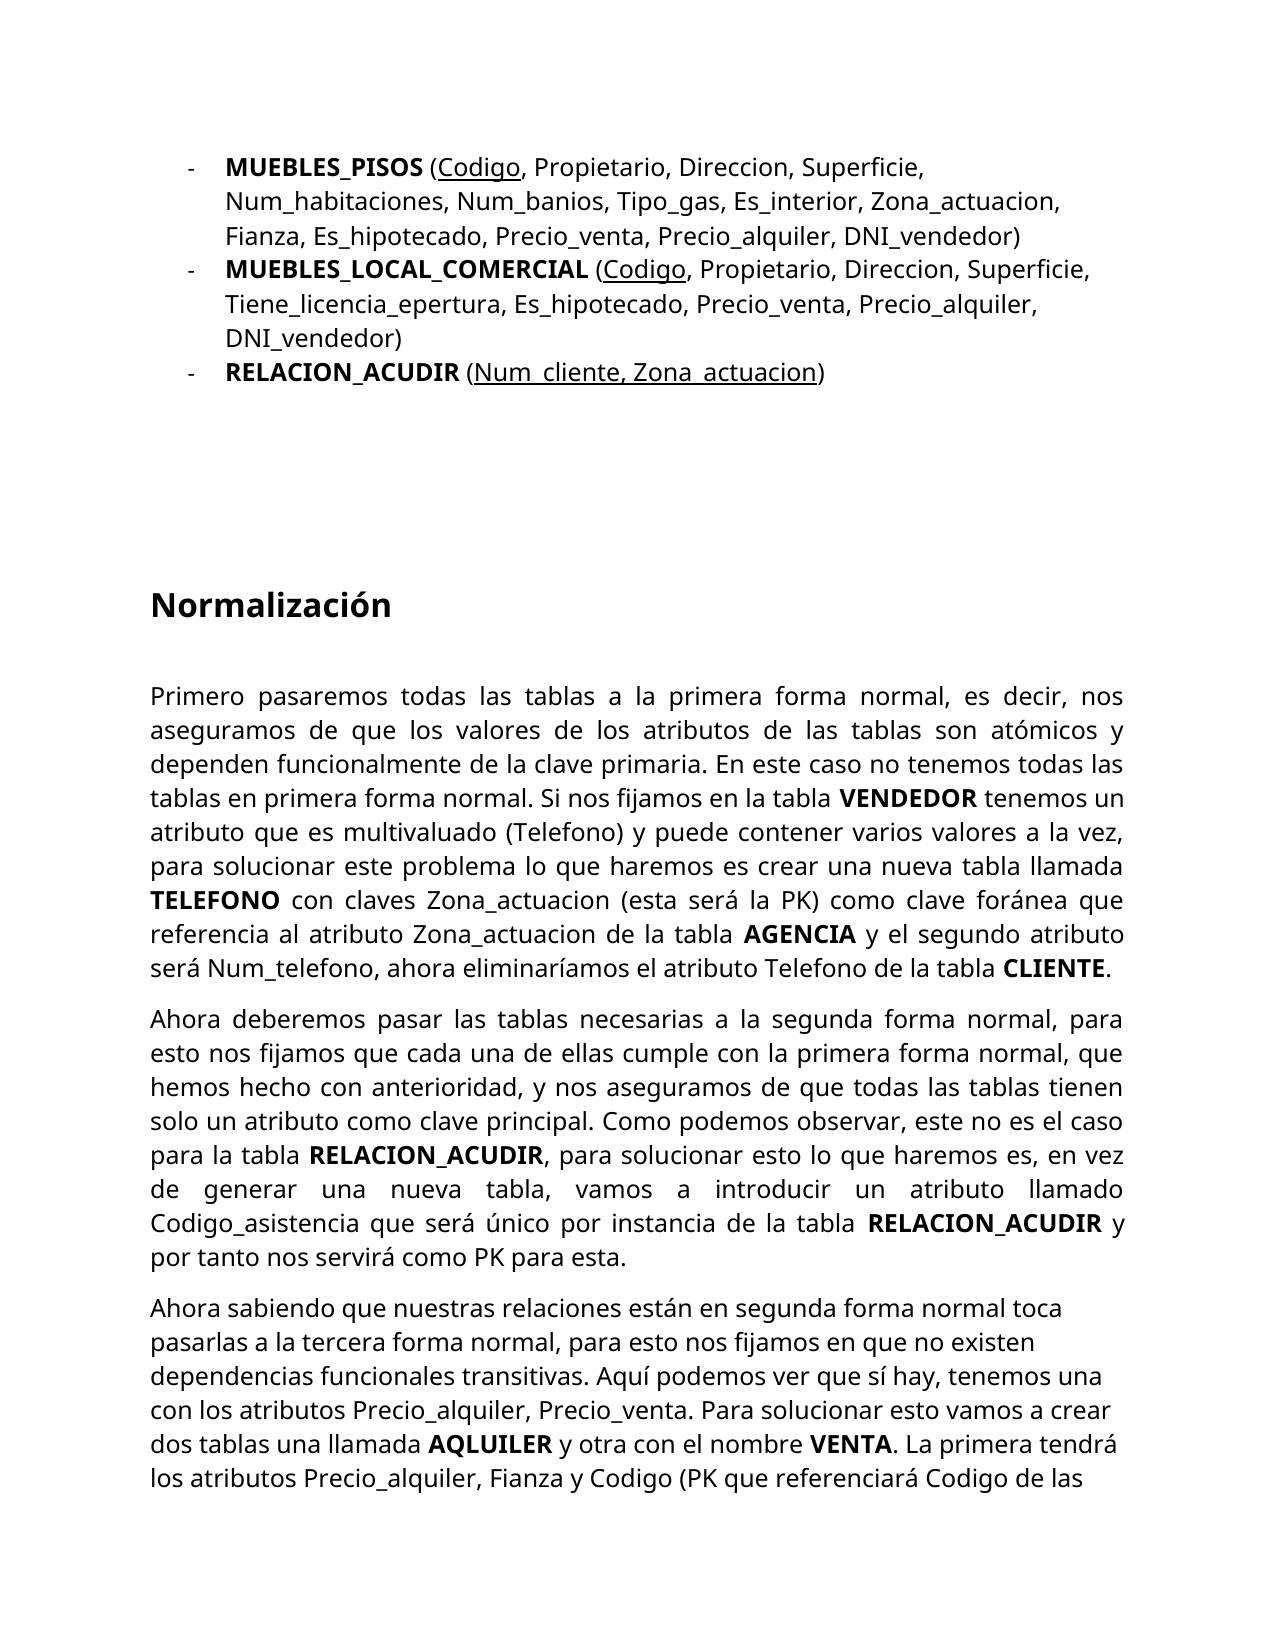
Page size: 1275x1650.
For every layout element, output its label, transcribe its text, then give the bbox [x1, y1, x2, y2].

text Ahora sabiendo que nuestras relaciones están en segunda forma normal toca pasarlas a la tercera forma normal, para esto nos fijamos en que no existen dependencias funcionales transitivas. Aquí podemos ver que sí hay, tenemos una con los atributos Precio_alquiler, Precio_venta. Para solucionar esto vamos a crear dos tablas una llamada AQLUILER y otra con el nombre VENTA. La primera tendrá los atributos Precio_alquiler, Fianza y Codigo (PK que referenciará Codigo de las [150, 1291, 1125, 1495]
list MUEBLES_LOCAL_COMERCIAL (Codigo, Propietario, Direccion, Superficie, Tiene_licencia_epertura, Es_hipotecado, Precio_venta, Precio_alquiler, DNI_vendedor) [187, 252, 1125, 354]
text Primero pasaremos todas las tablas a la primera forma normal, es decir, nos aseguramos de que los valores de los atributos de las tablas son atómicos y dependen funcionalmente de la clave primaria. En este caso no tenemos todas las tablas en primera forma normal. Si nos fijamos en la tabla VENDEDOR tenemos un atributo que es multivaluado (Telefono) y puede contener varios valores a la vez, para solucionar este problema lo que haremos es crear una nueva tabla llamada TELEFONO con claves Zona_actuacion (esta será la PK) como clave foránea que referencia al atributo Zona_actuacion de la tabla AGENCIA y el segundo atributo será Num_telefono, ahora eliminaríamos el atributo Telefono de la tabla CLIENTE. [150, 678, 1125, 985]
text Ahora deberemos pasar las tablas necesarias a la segunda forma normal, para esto nos fijamos que cada una de ellas cumple con la primera forma normal, que hemos hecho con anterioridad, y nos aseguramos de que todas las tablas tienen solo un atributo como clave principal. Como podemos observar, este no es el caso para la tabla RELACION_ACUDIR, para solucionar esto lo que haremos es, en vez de generar una nueva tabla, vamos a introducir un atributo llamado Codigo_asistencia que será único por instancia de la tabla RELACION_ACUDIR y por tanto nos servirá como PK para esta. [150, 1002, 1125, 1274]
list MUEBLES_PISOS (Codigo, Propietario, Direccion, Superficie, Num_habitaciones, Num_banios, Tipo_gas, Es_interior, Zona_actuacion, Fianza, Es_hipotecado, Precio_venta, Precio_alquiler, DNI_vendedor) [187, 150, 1125, 252]
list RELACION_ACUDIR (Num_cliente, Zona_actuacion) [187, 354, 1125, 388]
subtitle Normalización [150, 582, 1125, 628]
